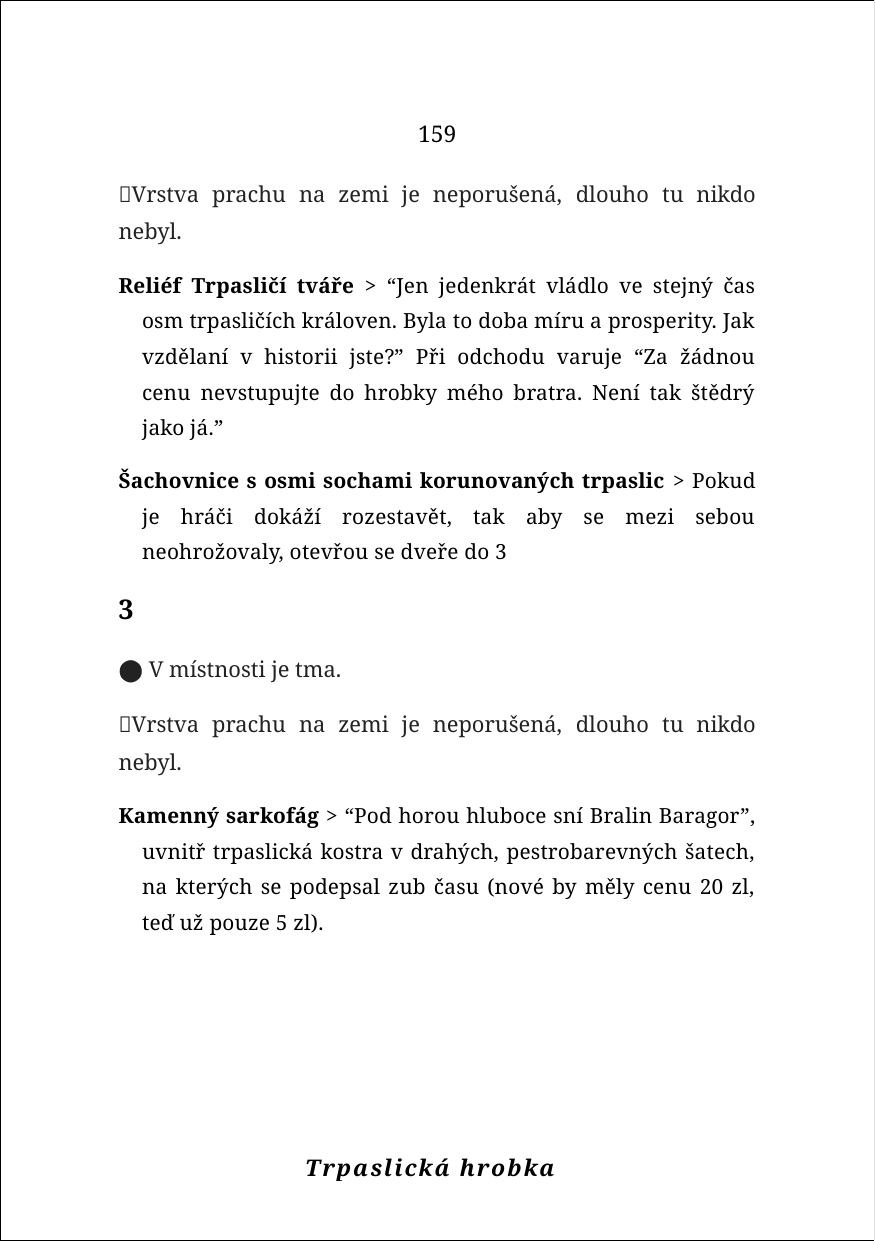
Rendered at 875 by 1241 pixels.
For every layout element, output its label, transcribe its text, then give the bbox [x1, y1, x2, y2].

text 👣Vrstva prachu na zemi je neporušená, dlouho tu nikdo nebyl. [118, 709, 756, 776]
text 3 [118, 591, 756, 627]
text 👣Vrstva prachu na zemi je neporušená, dlouho tu nikdo nebyl. [118, 179, 756, 246]
text ⬤ V místnosti je tma. [118, 654, 756, 684]
text Šachovnice s osmi sochami korunovaných trpaslic > Pokud je hráči dokáží rozestavět, tak aby se mezi sebou neohrožovaly, otevřou se dveře do 3 [118, 466, 756, 566]
text Reliéf Trpasličí tváře > “Jen jedenkrát vládlo ve stejný čas osm trpasličích královen. Byla to doba míru a prosperity. Jak vzdělaní v historii jste?” Při odchodu varuje “Za žádnou cenu nevstupujte do hrobky mého bratra. Není tak štědrý jako já.” [118, 271, 756, 442]
text Kamenný sarkofág > “Pod horou hluboce sní Bralin Baragor”, uvnitř trpaslická kostra v drahých, pestrobarevných šatech, na kterých se podepsal zub času (nové by měly cenu 20 zl, teď už pouze 5 zl). [118, 801, 756, 936]
